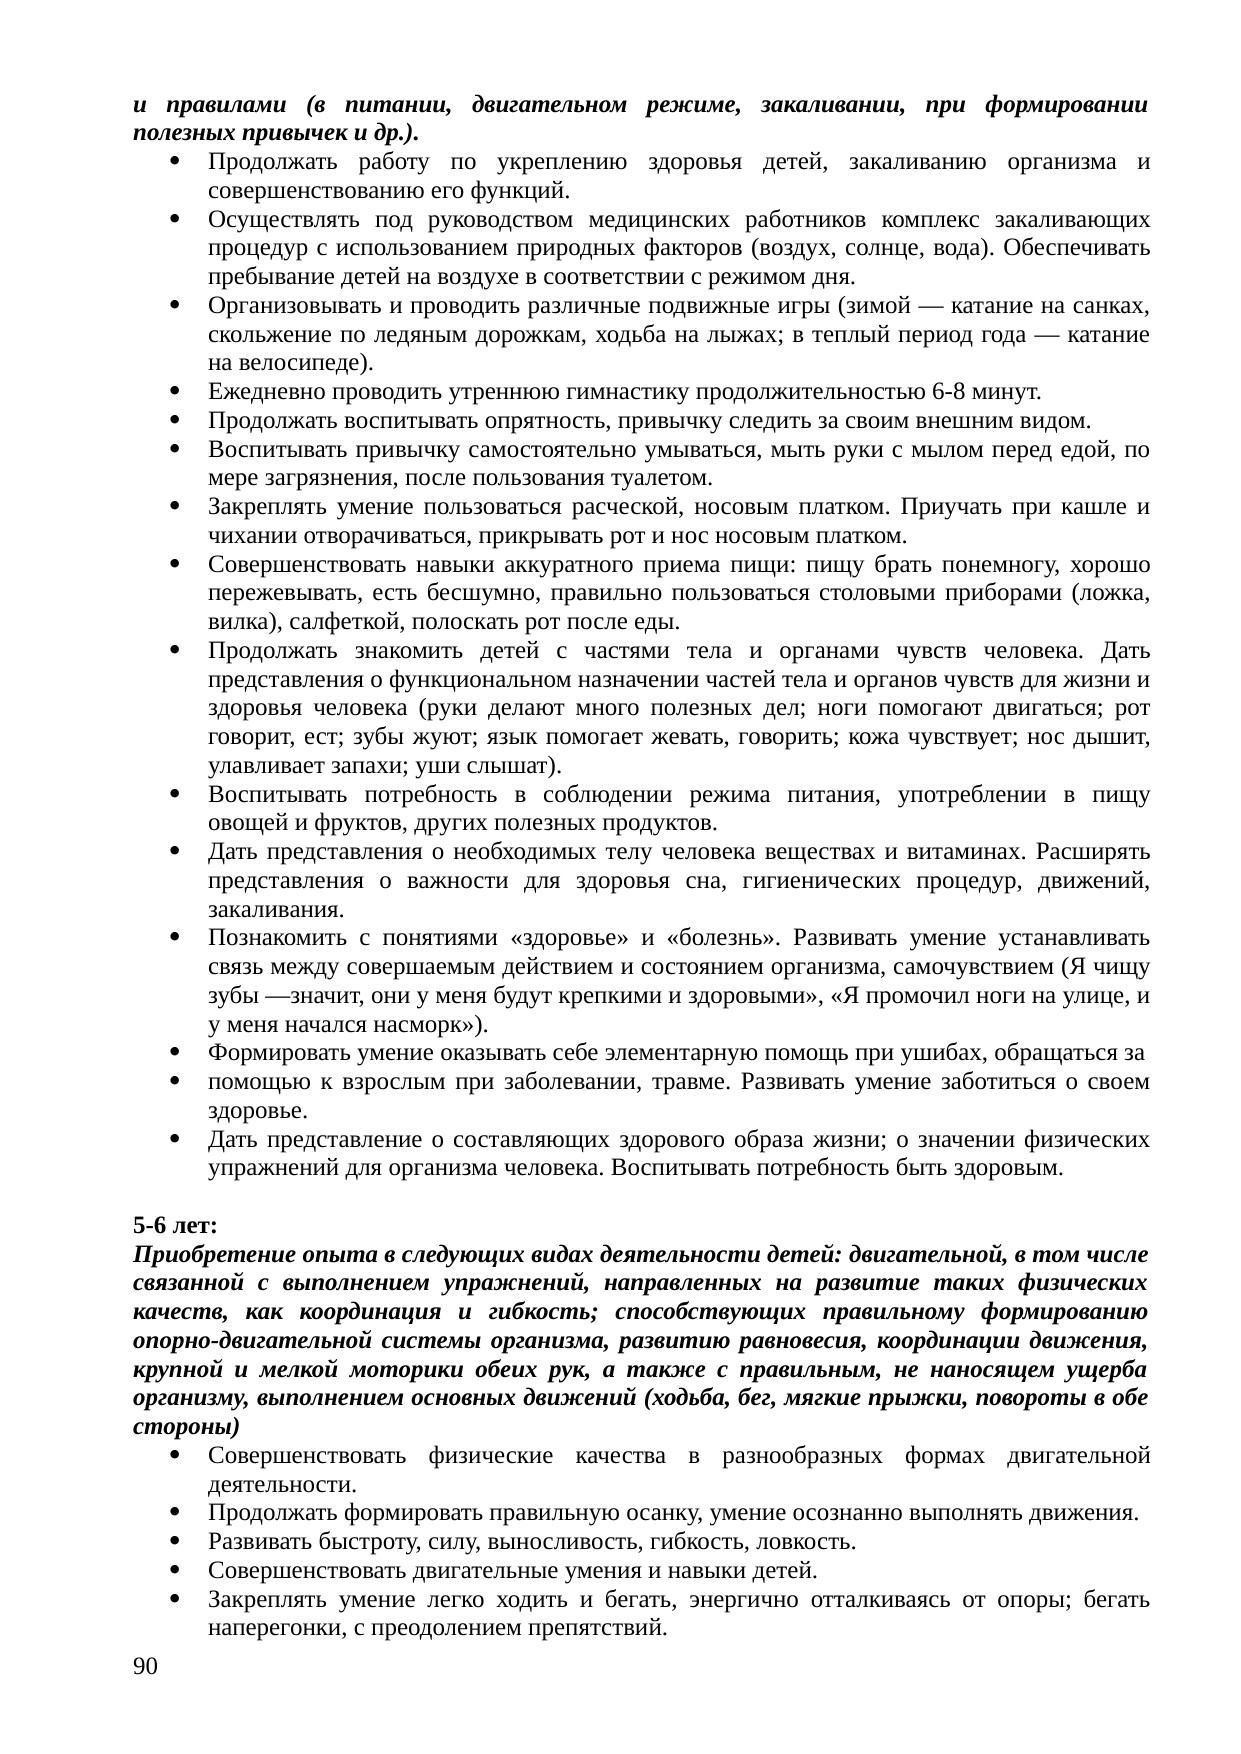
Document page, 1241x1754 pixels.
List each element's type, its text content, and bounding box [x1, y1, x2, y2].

list Продолжать воспитывать опрятность, привычку следить за своим внешним видом. [170, 405, 1152, 434]
list Совершенствовать навыки аккуратного приема пищи: пищу брать понемногу, хорошо пережевывать, есть бесшумно, правильно пользоваться столовыми приборами (ложка, вилка), салфеткой, полоскать рот после еды. [170, 549, 1152, 635]
list Ежедневно проводить утреннюю гимнастику продолжительностью 6-8 минут. [170, 376, 1152, 405]
list Продолжать знакомить детей с частями тела и органами чувств человека. Дать представления о функциональном назначении частей тела и органов чувств для жизни и здоровья человека (руки делают много полезных дел; ноги помогают двигаться; рот говорит, ест; зубы жуют; язык помогает жевать, говорить; кожа чувствует; нос дышит, улавливает запахи; уши слышат). [170, 635, 1152, 779]
list Организовывать и проводить различные подвижные игры (зимой — катание на санках, скольжение по ледяным дорожкам, ходьба на лыжах; в теплый период года — катание на велосипеде). [170, 290, 1152, 376]
list помощью к взрослым при заболевании, травме. Развивать умение заботиться о своем здоровье. [170, 1066, 1152, 1124]
list Осуществлять под руководством медицинских работников комплекс закаливающих процедур с использованием природных факторов (воздух, солнце, вода). Обеспечивать пребывание детей на воздухе в соответствии с режимом дня. [170, 204, 1152, 290]
list Закреплять умение легко ходить и бегать, энергично отталкиваясь от опоры; бегать наперегонки, с преодолением препятствий. [170, 1584, 1152, 1641]
list Познакомить с понятиями «здоровье» и «болезнь». Развивать умение устанавливать связь между совершаемым действием и состоянием организма, самочувствием (Я чищу зубы —значит, они у меня будут крепкими и здоровыми», «Я промочил ноги на улице, и у меня начался насморк»). [170, 922, 1152, 1037]
list Совершенствовать физические качества в разнообразных формах двигательной деятельности. [170, 1440, 1152, 1497]
list Продолжать формировать правильную осанку, умение осознанно выполнять движения. [170, 1497, 1152, 1526]
text 5-6 лет: [133, 1210, 1152, 1239]
text Приобретение опыта в следующих видах деятельности детей: двигательной, в том числе связанной с выполнением упражнений, направленных на развитие таких физических качеств, как координация и гибкость; способствующих правильному формированию опорно-двигательной системы организма, развитию равновесия, координации движения, крупной и мелкой моторики обеих рук, а также с правильным, не наносящем ущерба организму, выполнением основных движений (ходьба, бег, мягкие прыжки, повороты в обе стороны) [133, 1239, 1152, 1440]
list Закреплять умение пользоваться расческой, носовым платком. Приучать при кашле и чихании отворачиваться, прикрывать рот и нос носовым платком. [170, 491, 1152, 549]
list Развивать быстроту, силу, выносливость, гибкость, ловкость. [170, 1526, 1152, 1555]
list Дать представления о необходимых телу человека веществах и витаминах. Расширять представления о важности для здоровья сна, гигиенических процедур, движений, закаливания. [170, 836, 1152, 922]
list Воспитывать потребность в соблюдении режима питания, употреблении в пищу овощей и фруктов, других полезных продуктов. [170, 779, 1152, 836]
text и правилами (в питании, двигательном режиме, закаливании, при формировании полезных привычек и др.). [133, 89, 1152, 146]
list Формировать умение оказывать себе элементарную помощь при ушибах, обращаться за [170, 1037, 1152, 1066]
list Воспитывать привычку самостоятельно умываться, мыть руки с мылом перед едой, по мере загрязнения, после пользования туалетом. [170, 434, 1152, 491]
list Совершенствовать двигательные умения и навыки детей. [170, 1555, 1152, 1584]
list Дать представление о составляющих здорового образа жизни; о значении физических упражнений для организма человека. Воспитывать потребность быть здоровым. [170, 1124, 1152, 1181]
list Продолжать работу по укреплению здоровья детей, закаливанию организма и совершенствованию его функций. [170, 146, 1152, 204]
